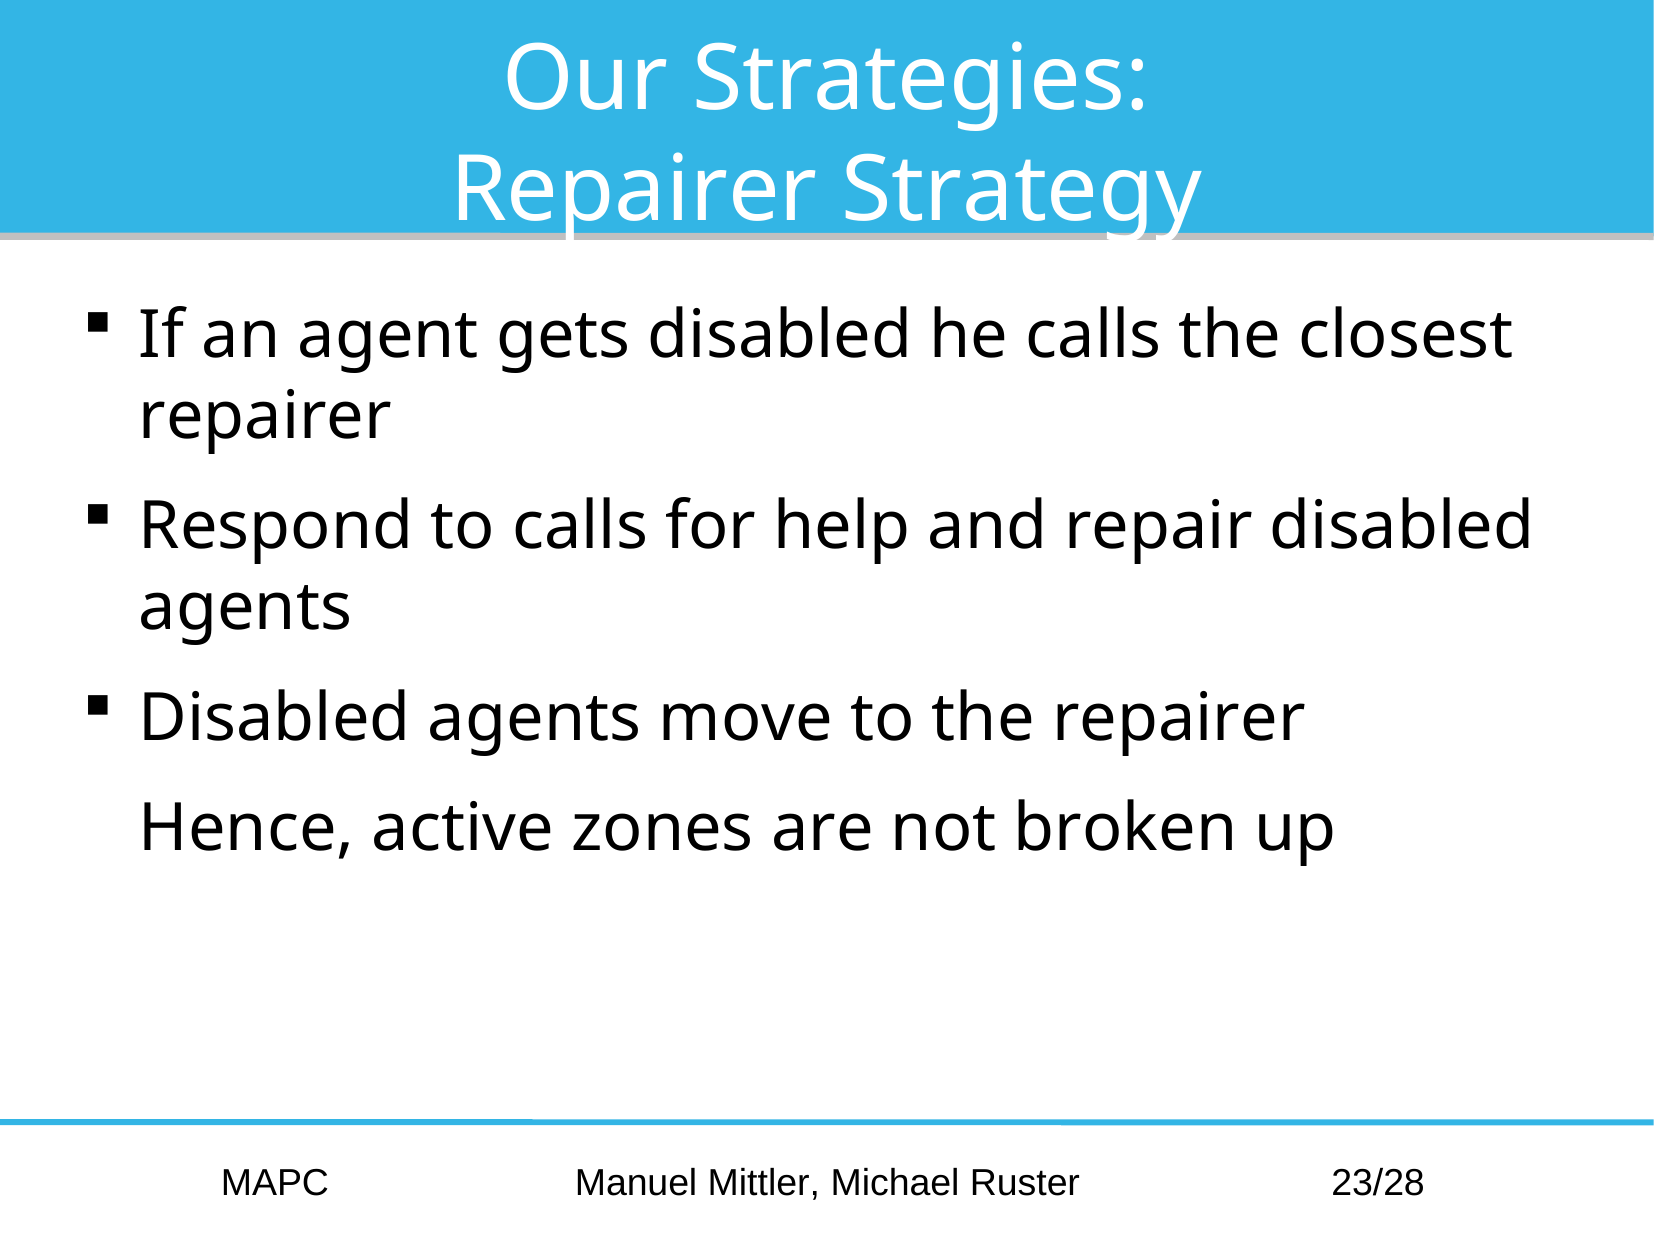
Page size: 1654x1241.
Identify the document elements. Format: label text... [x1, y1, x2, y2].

title Our Strategies: Repairer Strategy [82, 49, 1571, 207]
list If an agent gets disabled he calls the closest repairer Respond to calls for help and repair disabled agents Disabled agents move to the repairer Hence, active zones are not broken up [82, 290, 1571, 1109]
